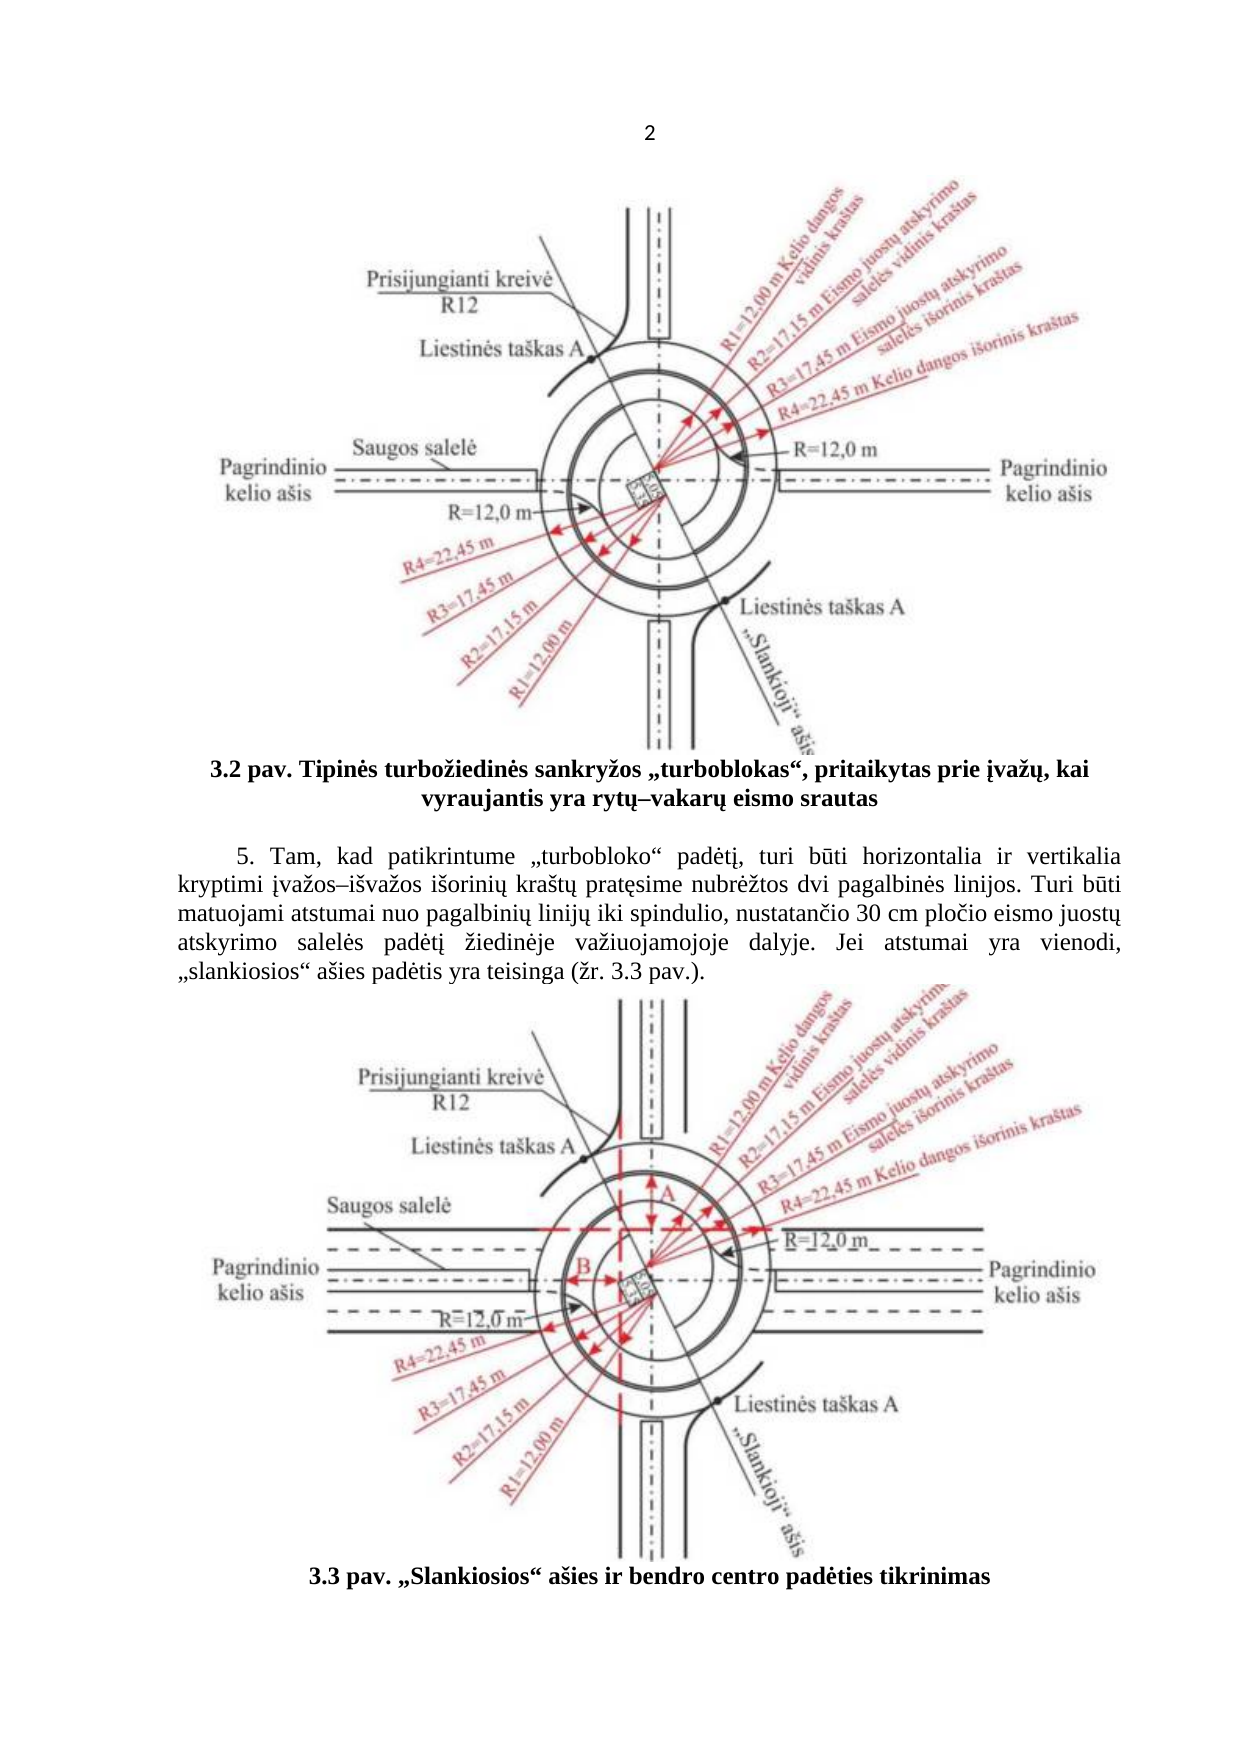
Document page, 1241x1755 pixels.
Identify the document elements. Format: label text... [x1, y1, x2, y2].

text 5. Tam, kad patikrintume „turbobloko“ padėtį, turi būti horizontalia ir vertikalia kryptimi įvažos–išvažos išorinių kraštų pratęsime nubrėžtos dvi pagalbinės linijos. Turi būti matuojami atstumai nuo pagalbinių linijų iki spindulio, nustatančio 30 cm pločio eismo juostų atskyrimo salelės padėtį žiedinėje važiuojamojoje dalyje. Jei atstumai yra vienodi, „slankiosios“ ašies padėtis yra teisinga (žr. 3.3 pav.). [177, 841, 1122, 984]
text 3.2 pav. Tipinės turbožiedinės sankryžos „turboblokas“, pritaikytas prie įvažų, kai vyraujantis yra rytų–vakarų eismo srautas [177, 755, 1122, 812]
text 3.3 pav. „Slankiosios“ ašies ir bendro centro padėties tikrinimas [177, 1562, 1122, 1590]
